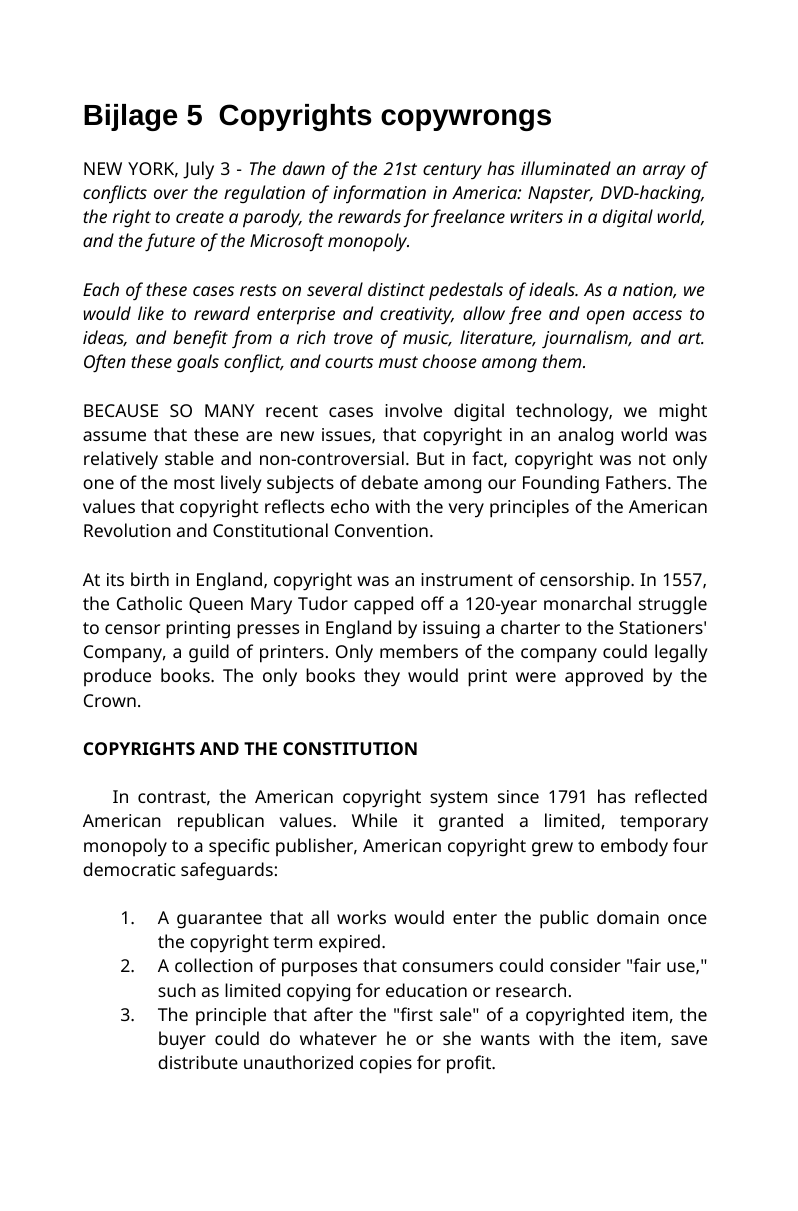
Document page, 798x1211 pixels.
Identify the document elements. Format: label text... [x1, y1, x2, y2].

list The principle that after the "first sale" of a copyrighted item, the buyer could do whatever he or she wants with the item, save distribute unauthorized copies for profit. [120, 1002, 709, 1075]
list A guarantee that all works would enter the public domain once the copyright term expired. [120, 906, 709, 954]
text COPYRIGHTS AND THE CONSTITUTION [83, 736, 709, 761]
text At its birth in England, copyright was an instrument of censorship. In 1557, the Catholic Queen Mary Tudor capped off a 120-year monarchal struggle to censor printing presses in England by issuing a charter to the Stationers' Company, a guild of printers. Only members of the company could legally produce books. The only books they would print were approved by the Crown. [83, 567, 709, 712]
text NEW YORK, July 3 - The dawn of the 21st century has illuminated an array of conflicts over the regulation of information in America: Napster, DVD-hacking, the right to create a parody, the rewards for freelance writers in a digital world, and the future of the Microsoft monopoly. [83, 156, 709, 253]
subtitle Bijlage 5 Copyrights copywrongs [83, 99, 709, 131]
text In contrast, the American copyright system since 1791 has reflected American republican values. While it granted a limited, temporary monopoly to a specific publisher, American copyright grew to embody four democratic safeguards: [83, 785, 709, 881]
list A collection of purposes that consumers could consider "fair use," such as limited copying for education or research. [120, 954, 709, 1002]
text BECAUSE SO MANY recent cases involve digital technology, we might assume that these are new issues, that copyright in an analog world was relatively stable and non-controversial. But in fact, copyright was not only one of the most lively subjects of debate among our Founding Fathers. The values that copyright reflects echo with the very principles of the American Revolution and Constitutional Convention. [83, 398, 709, 543]
text Each of these cases rests on several distinct pedestals of ideals. As a nation, we would like to reward enterprise and creativity, allow free and open access to ideas, and benefit from a rich trove of music, literature, journalism, and art. Often these goals conflict, and courts must choose among them. [83, 277, 709, 374]
